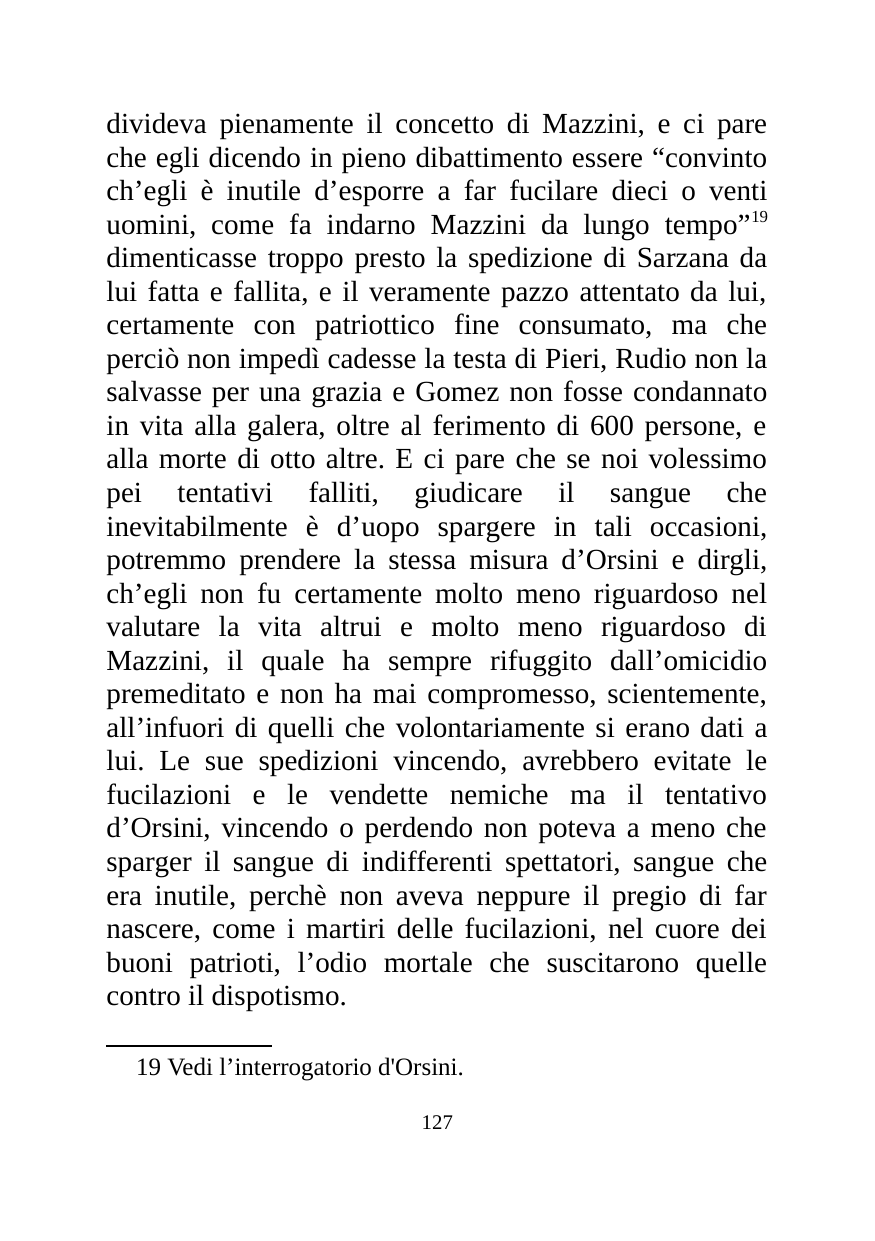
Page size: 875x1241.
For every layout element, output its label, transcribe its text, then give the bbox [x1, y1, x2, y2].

text divideva pienamente il concetto di Mazzini, e ci pare che egli dicendo in pieno dibattimento essere “convinto ch’egli è inutile d’esporre a far fucilare dieci o venti uomini, come fa indarno Mazzini da lungo tempo” dimenticasse troppo presto la spedizione di Sarzana da lui fatta e fallita, e il veramente pazzo attentato da lui, certamente con patriottico fine consumato, ma che perciò non impedì cadesse la testa di Pieri, Rudio non la salvasse per una grazia e Gomez non fosse condannato in vita alla galera, oltre al ferimento di 600 persone, e alla morte di otto altre. E ci pare che se noi volessimo pei tentativi falliti, giudicare il sangue che inevitabilmente è d’uopo spargere in tali occasioni, potremmo prendere la stessa misura d’Orsini e dirgli, ch’egli non fu certamente molto meno riguardoso nel valutare la vita altrui e molto meno riguardoso di Mazzini, il quale ha sempre rifuggito dall’omicidio premeditato e non ha mai compromesso, scientemente, all’infuori di quelli che volontariamente si erano dati a lui. Le sue spedizioni vincendo, avrebbero evitate le fucilazioni e le vendette nemiche ma il tentativo d’Orsini, vincendo o perdendo non poteva a meno che sparger il sangue di indifferenti spettatori, sangue che era inutile, perchè non aveva neppure il pregio di far nascere, come i martiri delle fucilazioni, nel cuore dei buoni patrioti, l’odio mortale che suscitarono quelle contro il dispotismo. [106, 106, 768, 1012]
text Vedi l’interrogatorio d'Orsini. [106, 1052, 768, 1080]
